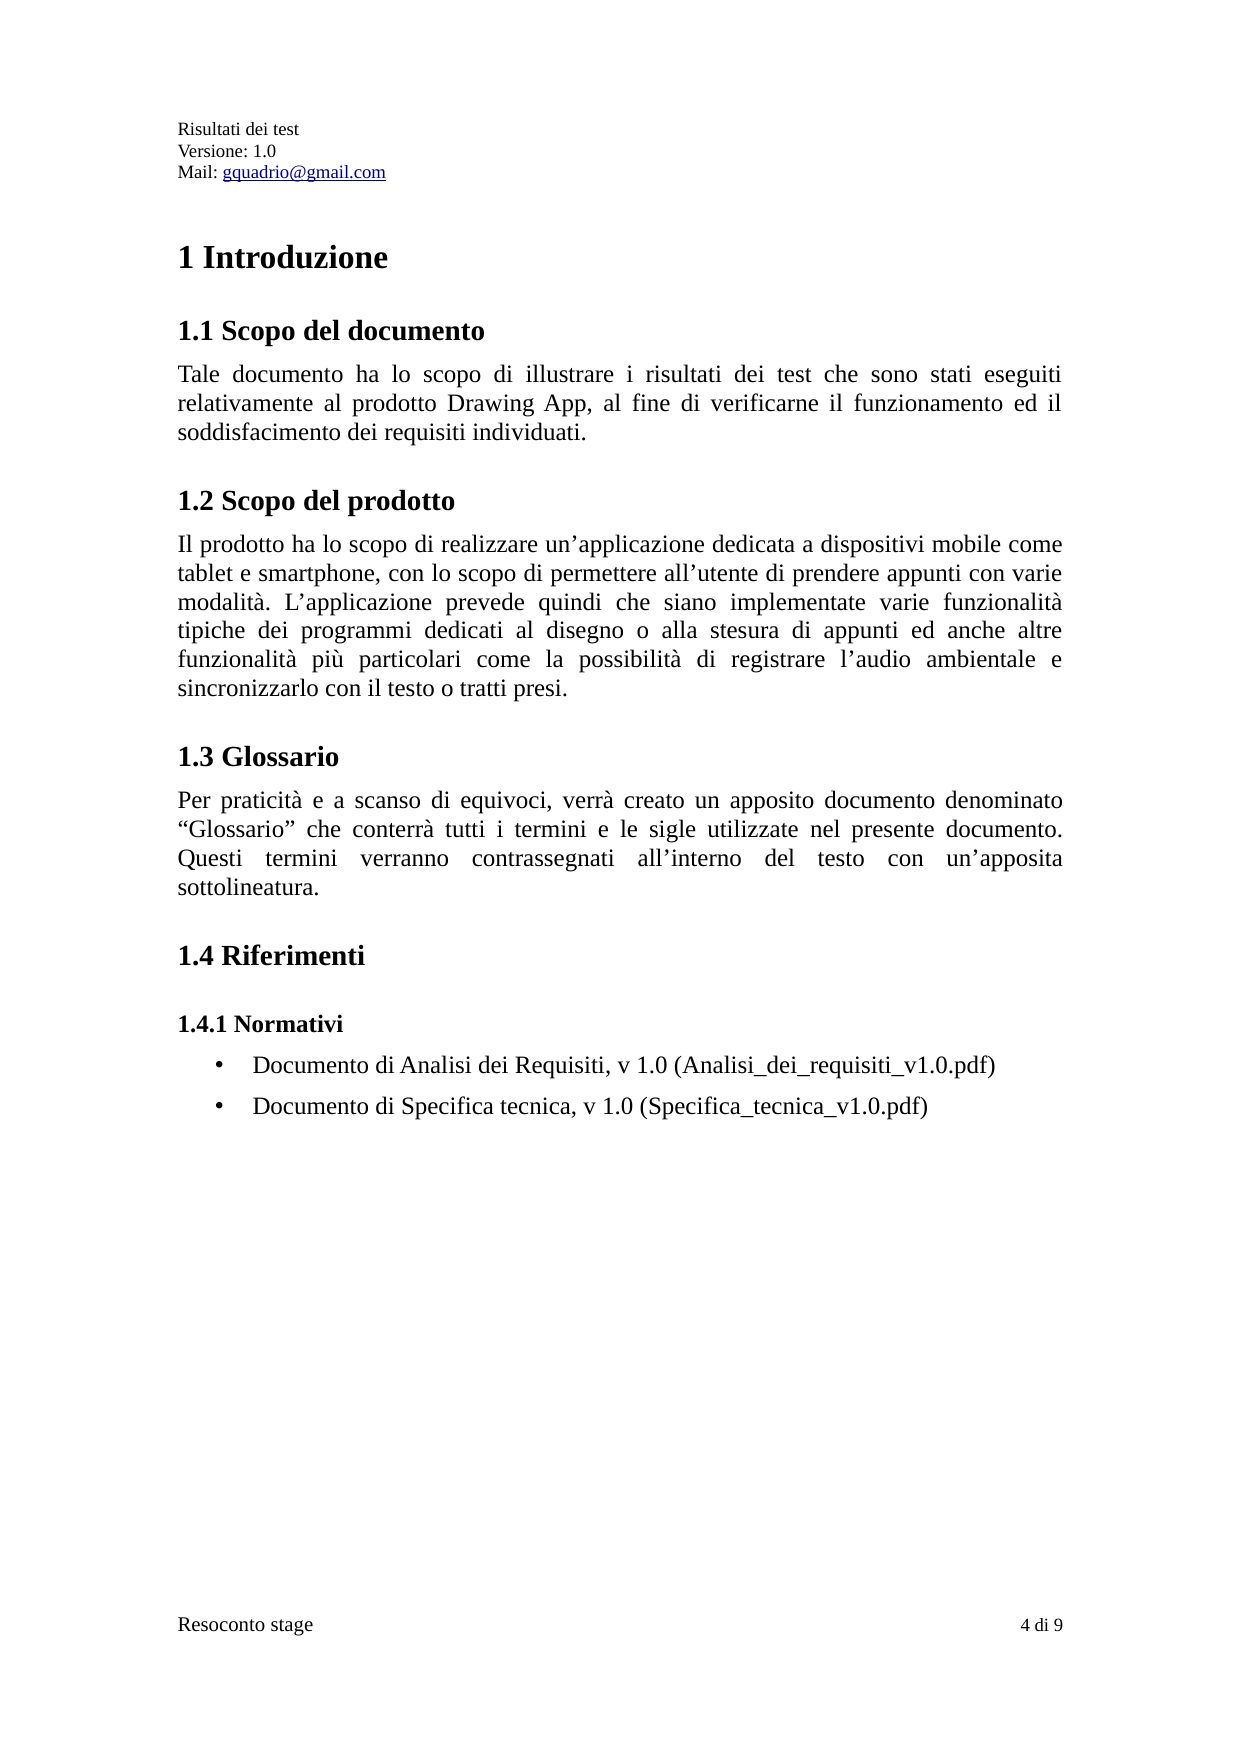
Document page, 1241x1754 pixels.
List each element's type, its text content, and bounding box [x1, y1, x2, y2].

subtitle 1.2 Scopo del prodotto [177, 483, 1063, 517]
subtitle 1.3 Glossario [177, 739, 1063, 773]
text Per praticità e a scanso di equivoci, verrà creato un apposito documento denominato “Glossario” che conterrà tutti i termini e le sigle utilizzate nel presente documento. Questi termini verranno contrassegnati all’interno del testo con un’apposita sottolineatura. [177, 785, 1063, 900]
subtitle 1.1 Scopo del documento [177, 313, 1063, 347]
text Il prodotto ha lo scopo di realizzare un’applicazione dedicata a dispositivi mobile come tablet e smartphone, con lo scopo di permettere all’utente di prendere appunti con varie modalità. L’applicazione prevede quindi che siano implementate varie funzionalità tipiche dei programmi dedicati al disegno o alla stesura di appunti ed anche altre funzionalità più particolari come la possibilità di registrare l’audio ambientale e sincronizzarlo con il testo o tratti presi. [177, 529, 1063, 702]
subtitle 1 Introduzione [177, 237, 1063, 276]
subtitle 1.4.1 Normativi [177, 1009, 1063, 1038]
text Tale documento ha lo scopo di illustrare i risultati dei test che sono stati eseguiti relativamente al prodotto Drawing App, al fine di verificarne il funzionamento ed il soddisfacimento dei requisiti individuati. [177, 359, 1063, 446]
list Documento di Analisi dei Requisiti, v 1.0 (Analisi_dei_requisiti_v1.0.pdf) [215, 1050, 1063, 1079]
subtitle 1.4 Riferimenti [177, 938, 1063, 971]
list Documento di Specifica tecnica, v 1.0 (Specifica_tecnica_v1.0.pdf) [215, 1091, 1063, 1120]
